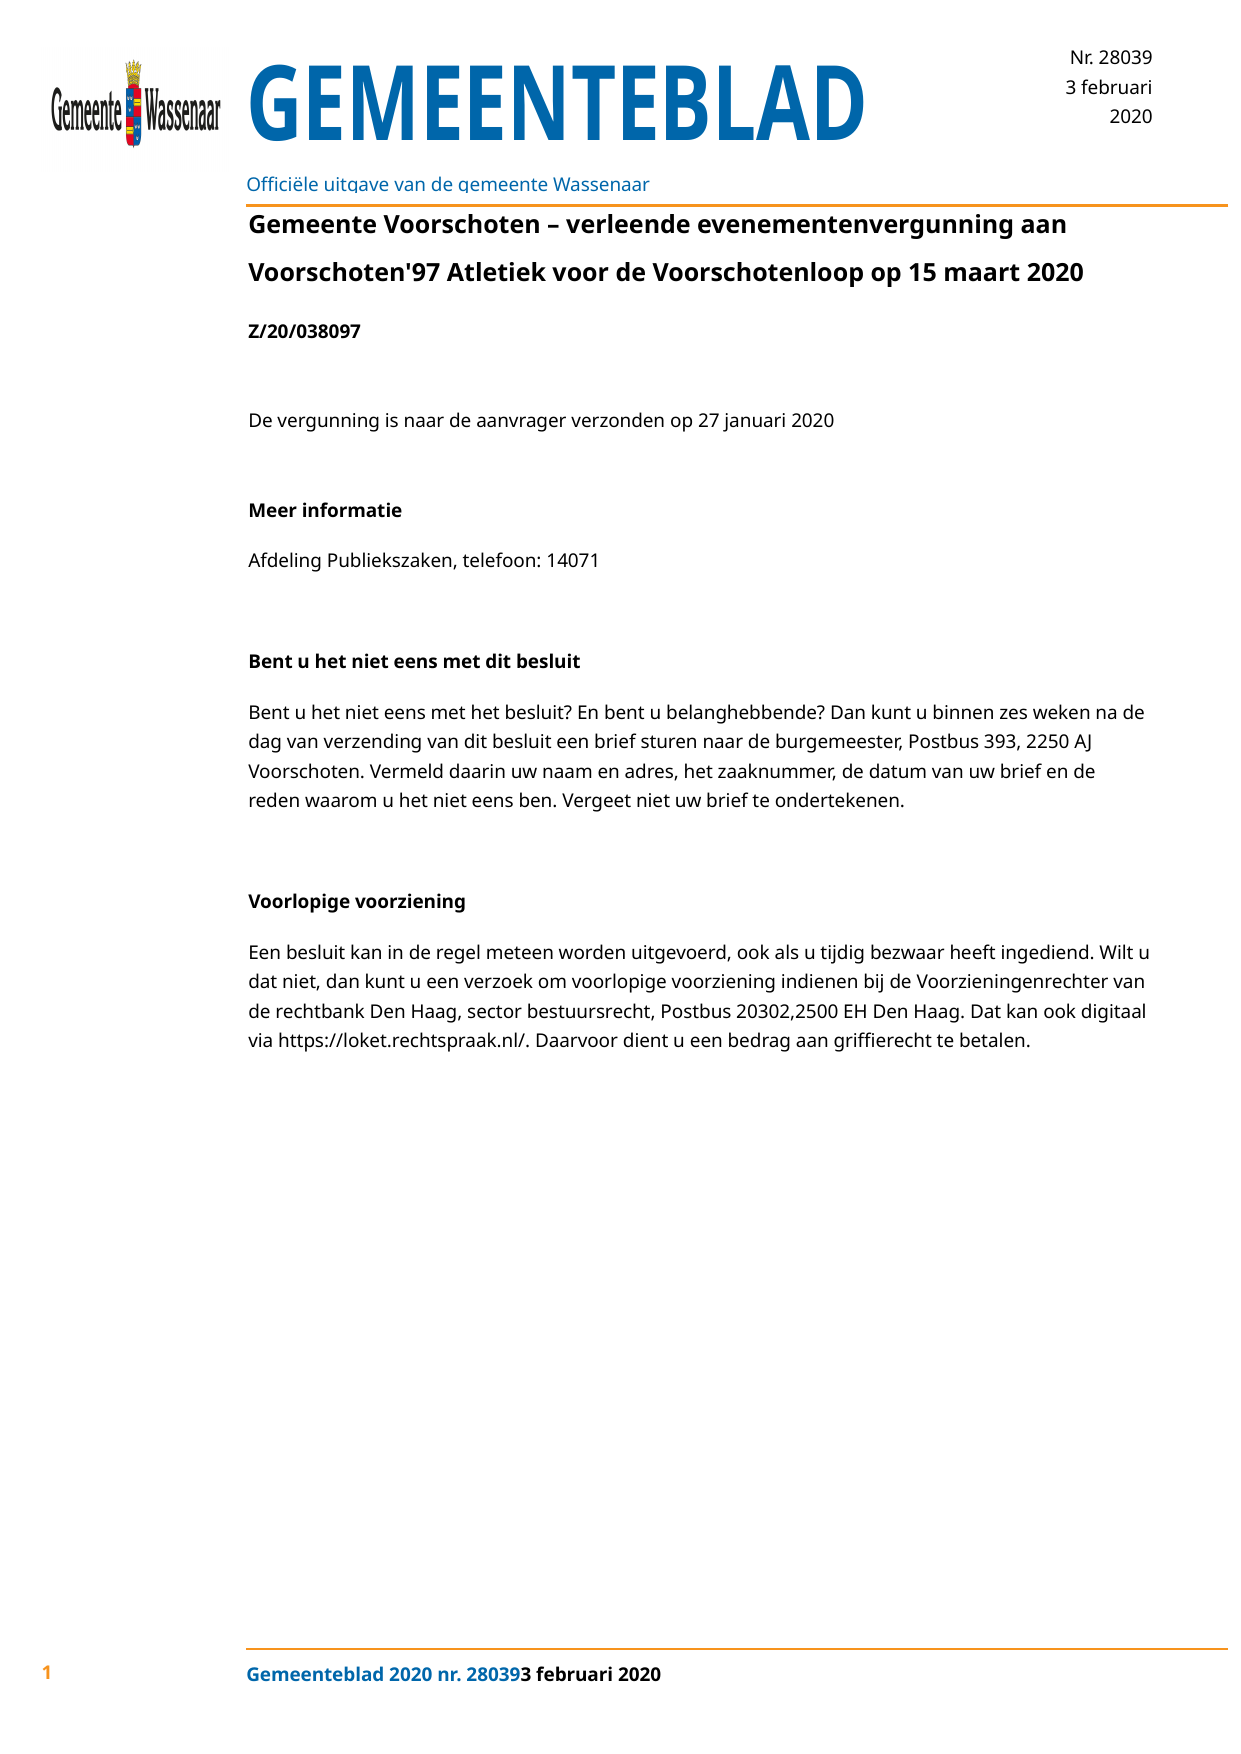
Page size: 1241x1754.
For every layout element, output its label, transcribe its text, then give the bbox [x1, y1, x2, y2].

text Afdeling Publiekszaken, telefoon: 14071 [248, 548, 1152, 573]
text Een besluit kan in de regel meteen worden uitgevoerd, ook als u tijdig bezwaar heeft ingediend. Wilt u dat niet, dan kunt u een verzoek om voorlopige voorziening indienen bij de Voorzieningenrechter van de rechtbank Den Haag, sector bestuursrecht, Postbus 20302,2500 EH Den Haag. Dat kan ook digitaal via https://loket.rechtspraak.nl/. Daarvoor dient u een bedrag aan griffierecht te betalen. [248, 939, 1152, 1053]
picture [41, 47, 231, 172]
text Z/20/038097 [248, 318, 1152, 344]
text Bent u het niet eens met dit besluit [248, 648, 1152, 674]
text De vergunning is naar de aanvrager verzonden op 27 januari 2020 [248, 408, 1152, 433]
text Meer informatie [248, 497, 1152, 523]
text Gemeente Voorschoten – verleende evenementenvergunning aan Voorschoten'97 Atletiek voor de Voorschotenloop op 15 maart 2020 [248, 207, 1152, 288]
text Bent u het niet eens met het besluit? En bent u belanghebbende? Dan kunt u binnen zes weken na de dag van verzending van dit besluit een brief sturen naar de burgemeester, Postbus 393, 2250 AJ Voorschoten. Vermeld daarin uw naam en adres, het zaaknummer, de datum van uw brief en de reden waarom u het niet eens ben. Vergeet niet uw brief te ondertekenen. [248, 699, 1152, 813]
text Voorlopige voorziening [248, 888, 1152, 914]
